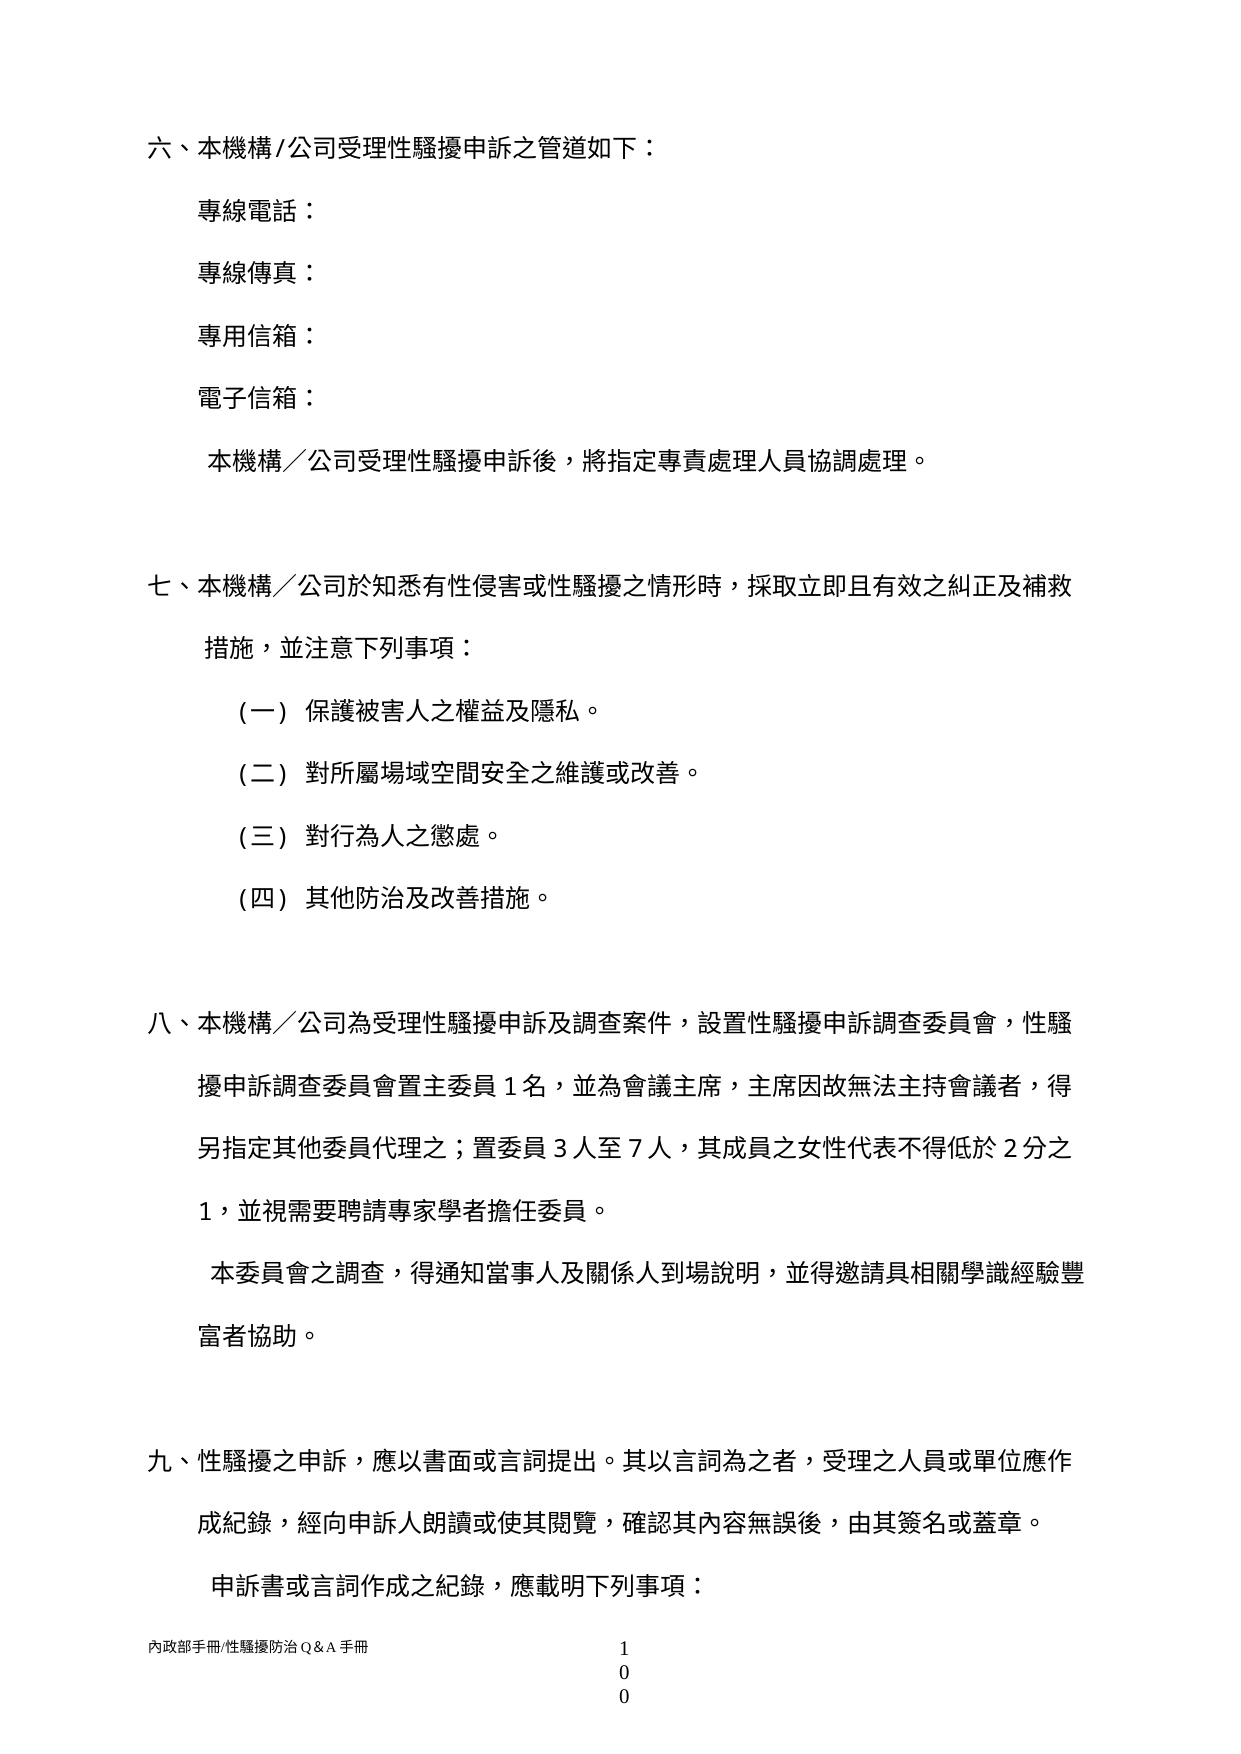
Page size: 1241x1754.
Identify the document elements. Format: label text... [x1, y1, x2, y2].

text 電子信箱： [148, 355, 1092, 418]
text 專線電話： [148, 168, 1092, 230]
text 專用信箱： [148, 293, 1092, 355]
text 八、本機構／公司為受理性騷擾申訴及調查案件，設置性騷擾申訴調查委員會，性騷擾申訴調查委員會置主委員1名，並為會議主席，主席因故無法主持會議者，得另指定其他委員代理之；置委員3人至7人，其成員之女性代表不得低於2分之1，並視需要聘請專家學者擔任委員。 [148, 980, 1092, 1230]
text (三) 對行為人之懲處。 [148, 793, 1092, 855]
text 本委員會之調查，得通知當事人及關係人到場說明，並得邀請具相關學識經驗豐富者協助。 [148, 1230, 1092, 1355]
text 九、性騷擾之申訴，應以書面或言詞提出。其以言詞為之者，受理之人員或單位應作成紀錄，經向申訴人朗讀或使其閱覽，確認其內容無誤後，由其簽名或蓋章。 [148, 1418, 1092, 1543]
text 七、本機構／公司於知悉有性侵害或性騷擾之情形時，採取立即且有效之糾正及補救措施，並注意下列事項： [148, 543, 1092, 668]
text 專線傳真： [148, 230, 1092, 293]
text 六、本機構/公司受理性騷擾申訴之管道如下： [148, 105, 1092, 168]
text (一) 保護被害人之權益及隱私。 [148, 668, 1092, 730]
text 申訴書或言詞作成之紀錄，應載明下列事項： [148, 1543, 1092, 1605]
text 本機構／公司受理性騷擾申訴後，將指定專責處理人員協調處理。 [148, 418, 1092, 480]
text (四) 其他防治及改善措施。 [148, 855, 1092, 918]
text (二) 對所屬場域空間安全之維護或改善。 [148, 730, 1092, 793]
